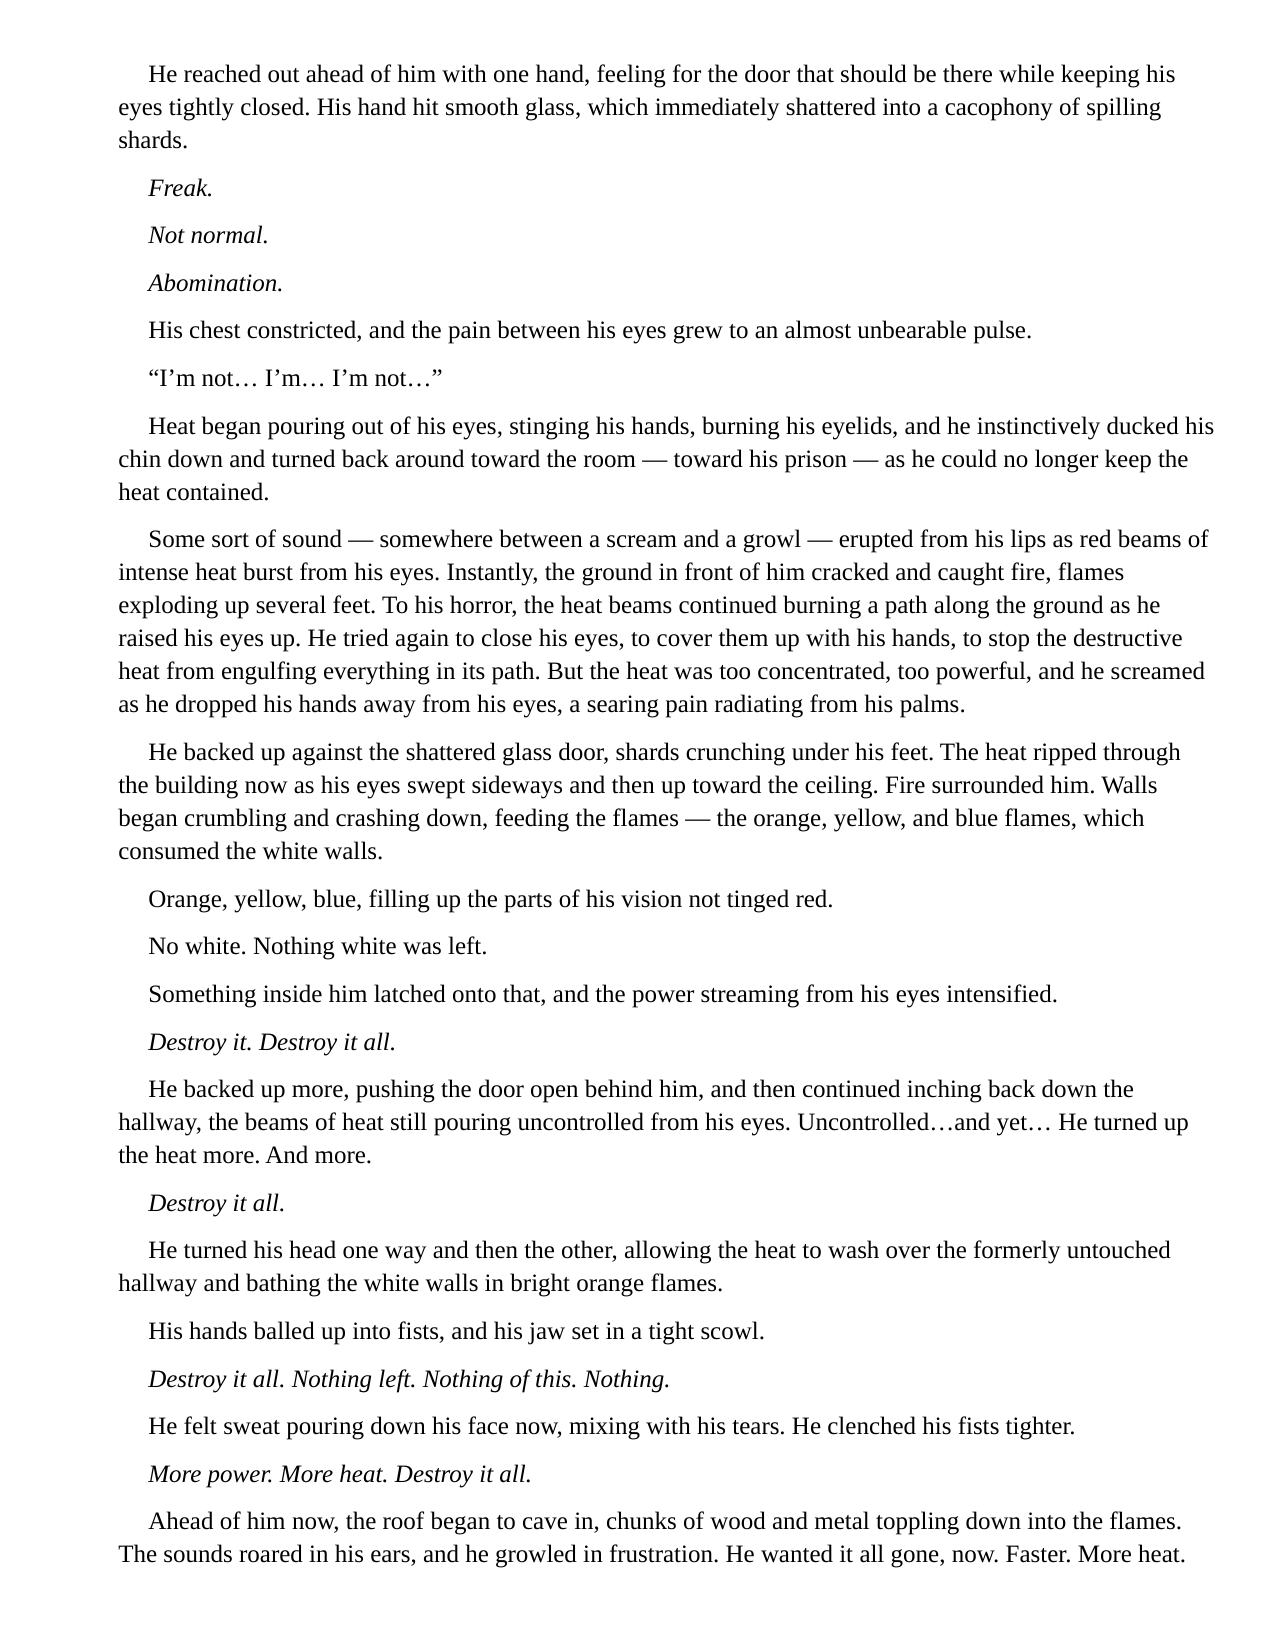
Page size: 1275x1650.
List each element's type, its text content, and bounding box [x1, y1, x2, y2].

text Some sort of sound — somewhere between a scream and a growl — erupted from his lips as red beams of intense heat burst from his eyes. Instantly, the ground in front of him cracked and caught fire, flames exploding up several feet. To his horror, the heat beams continued burning a path along the ground as he raised his eyes up. He tried again to close his eyes, to cover them up with his hands, to stop the destructive heat from engulfing everything in its path. But the heat was too concentrated, too powerful, and he screamed as he dropped his hands away from his eyes, a searing pain radiating from his palms. [118, 524, 1216, 718]
text Heat began pouring out of his eyes, stinging his hands, burning his eyelids, and he instinctively ducked his chin down and turned back around toward the room — toward his prison — as he could no longer keep the heat contained. [118, 411, 1216, 506]
text His hands balled up into fists, and his jaw set in a tight scowl. [118, 1316, 1216, 1345]
text Destroy it all. Nothing left. Nothing of this. Nothing. [118, 1364, 1216, 1392]
text Ahead of him now, the roof began to cave in, chunks of wood and metal toppling down into the flames. The sounds roared in his ears, and he growled in frustration. He wanted it all gone, now. Faster. More heat. [118, 1506, 1216, 1568]
text He backed up more, pushing the door open behind him, and then continued inching back down the hallway, the beams of heat still pouring uncontrolled from his eyes. Uncontrolled…and yet… He turned up the heat more. And more. [118, 1074, 1216, 1169]
text More power. More heat. Destroy it all. [118, 1459, 1216, 1488]
text Destroy it. Destroy it all. [118, 1027, 1216, 1055]
text Freak. [118, 173, 1216, 201]
text Something inside him latched onto that, and the power streaming from his eyes intensified. [118, 979, 1216, 1008]
text No white. Nothing white was left. [118, 931, 1216, 960]
text He turned his head one way and then the other, allowing the heat to wash over the formerly untouched hallway and bathing the white walls in bright orange flames. [118, 1235, 1216, 1297]
text Destroy it all. [118, 1188, 1216, 1217]
text Orange, yellow, blue, filling up the parts of his vision not tinged red. [118, 884, 1216, 912]
text “I’m not… I’m… I’m not…” [118, 363, 1216, 392]
text He felt sweat pouring down his face now, mixing with his tears. He clenched his fists tighter. [118, 1411, 1216, 1440]
text Abomination. [118, 268, 1216, 297]
text He reached out ahead of him with one hand, feeling for the door that should be there while keeping his eyes tightly closed. His hand hit smooth glass, which immediately shattered into a cacophony of spilling shards. [118, 59, 1216, 154]
text Not normal. [118, 220, 1216, 249]
text His chest constricted, and the pain between his eyes grew to an almost unbearable pulse. [118, 316, 1216, 344]
text He backed up against the shattered glass door, shards crunching under his feet. The heat ripped through the building now as his eyes swept sideways and then up toward the ceiling. Fire surrounded him. Walls began crumbling and crashing down, feeding the flames — the orange, yellow, and blue flames, which consumed the white walls. [118, 737, 1216, 865]
